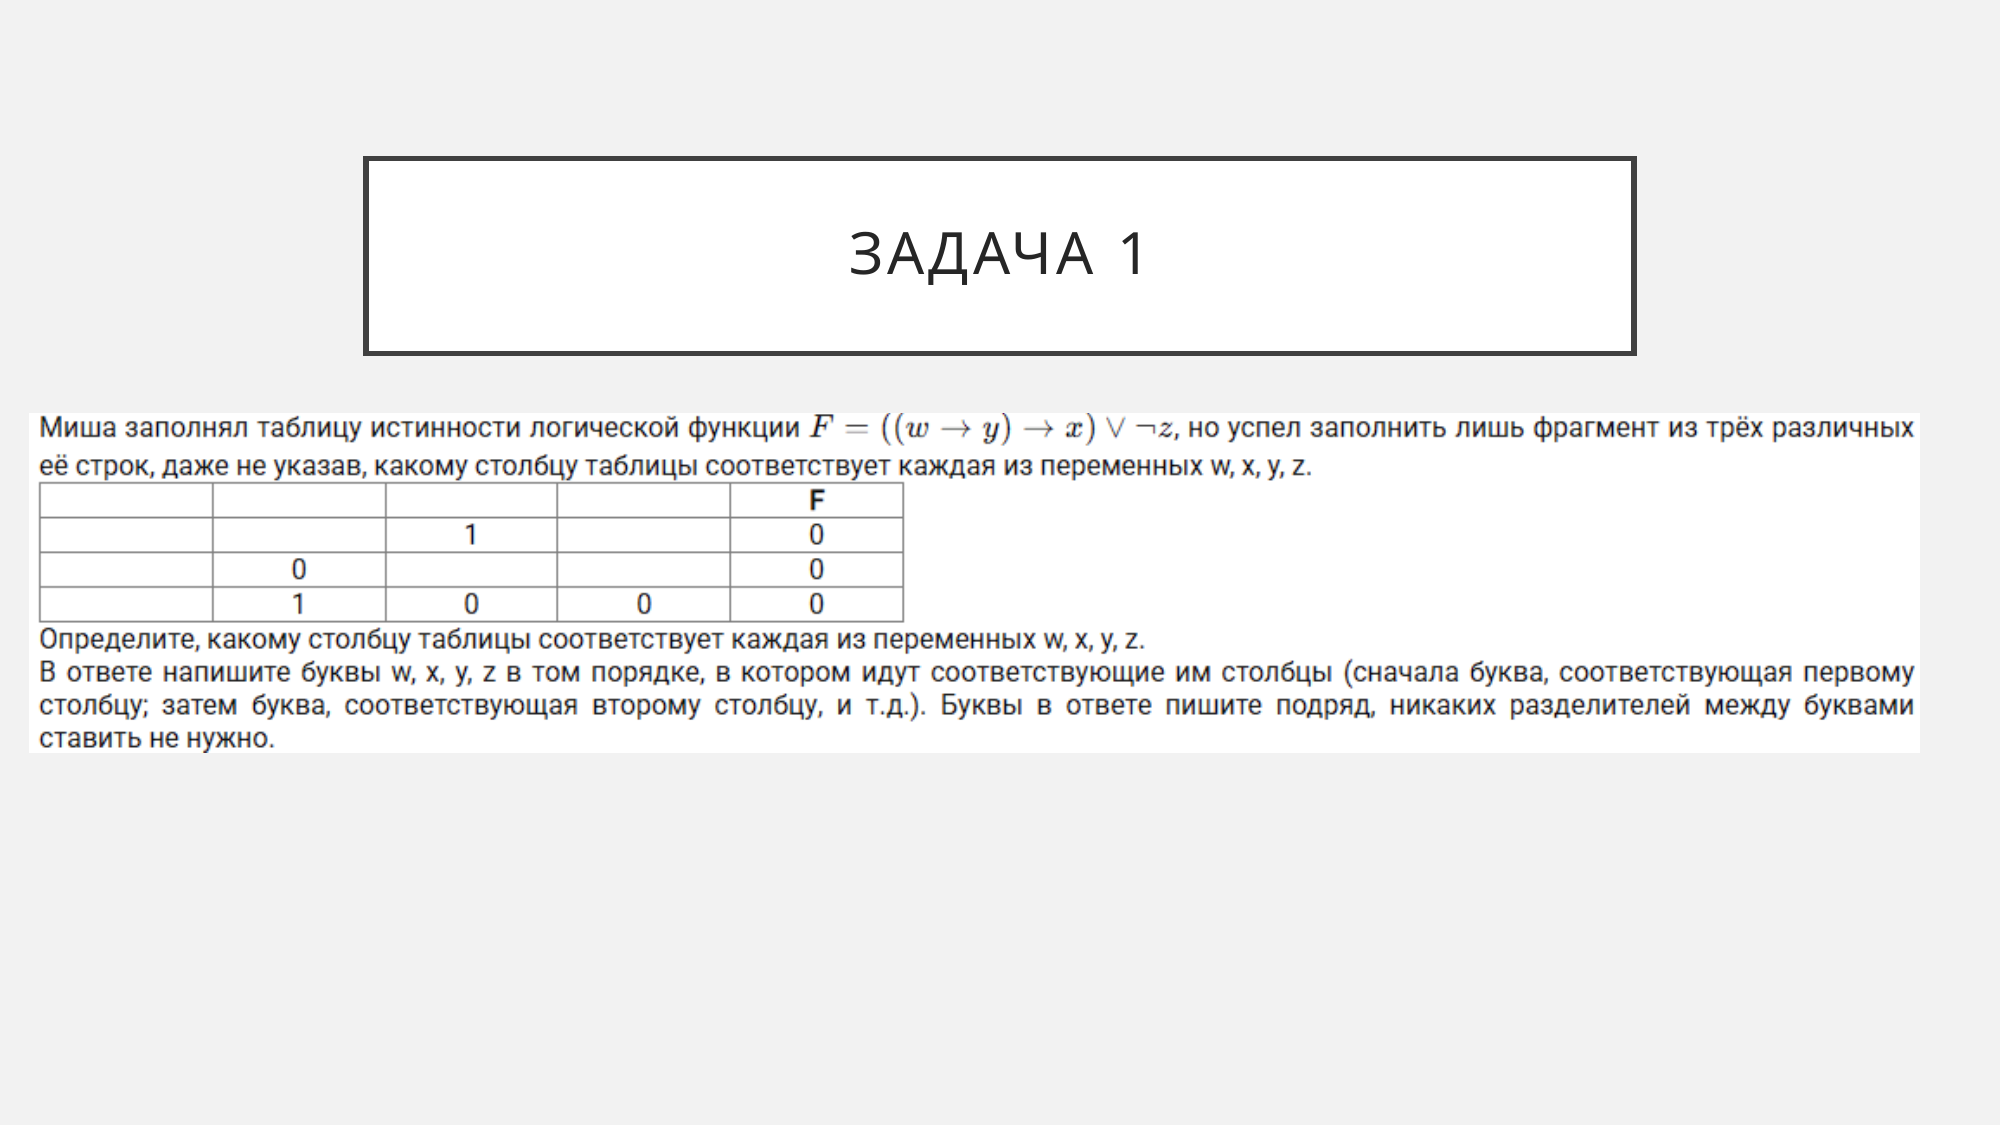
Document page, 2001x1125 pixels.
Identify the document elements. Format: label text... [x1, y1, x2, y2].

title Задача 1 [366, 158, 1634, 354]
picture [29, 413, 1920, 753]
